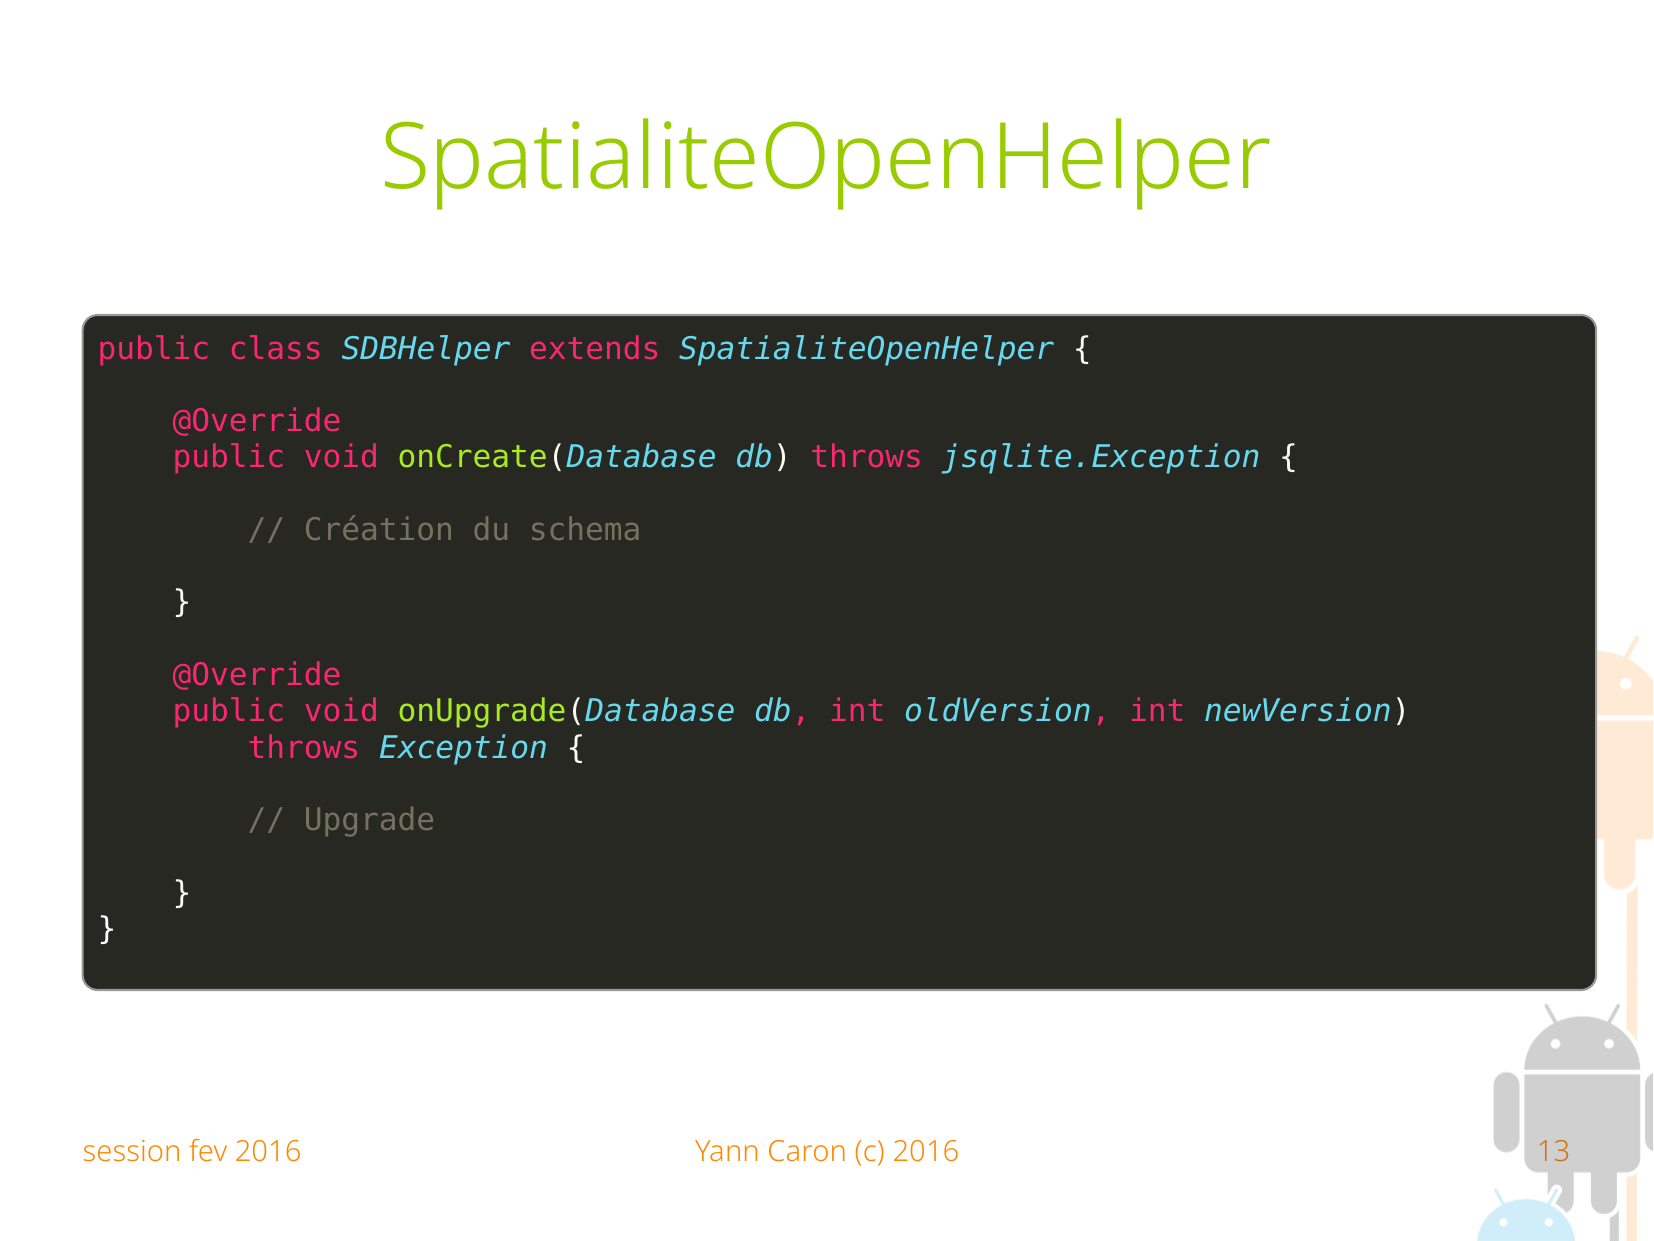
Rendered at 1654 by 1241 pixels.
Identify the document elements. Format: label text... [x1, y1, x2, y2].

text_box public class SDBHelper extends SpatialiteOpenHelper { @Override public void onCreate(Database db) throws jsqlite.Exception { // Création du schema } @Override public void onUpgrade(Database db, int oldVersion, int newVersion) throws Exception { // Upgrade } } [82, 315, 1597, 991]
picture [240, 423, 1654, 1241]
title SpatialiteOpenHelper [82, 49, 1571, 257]
